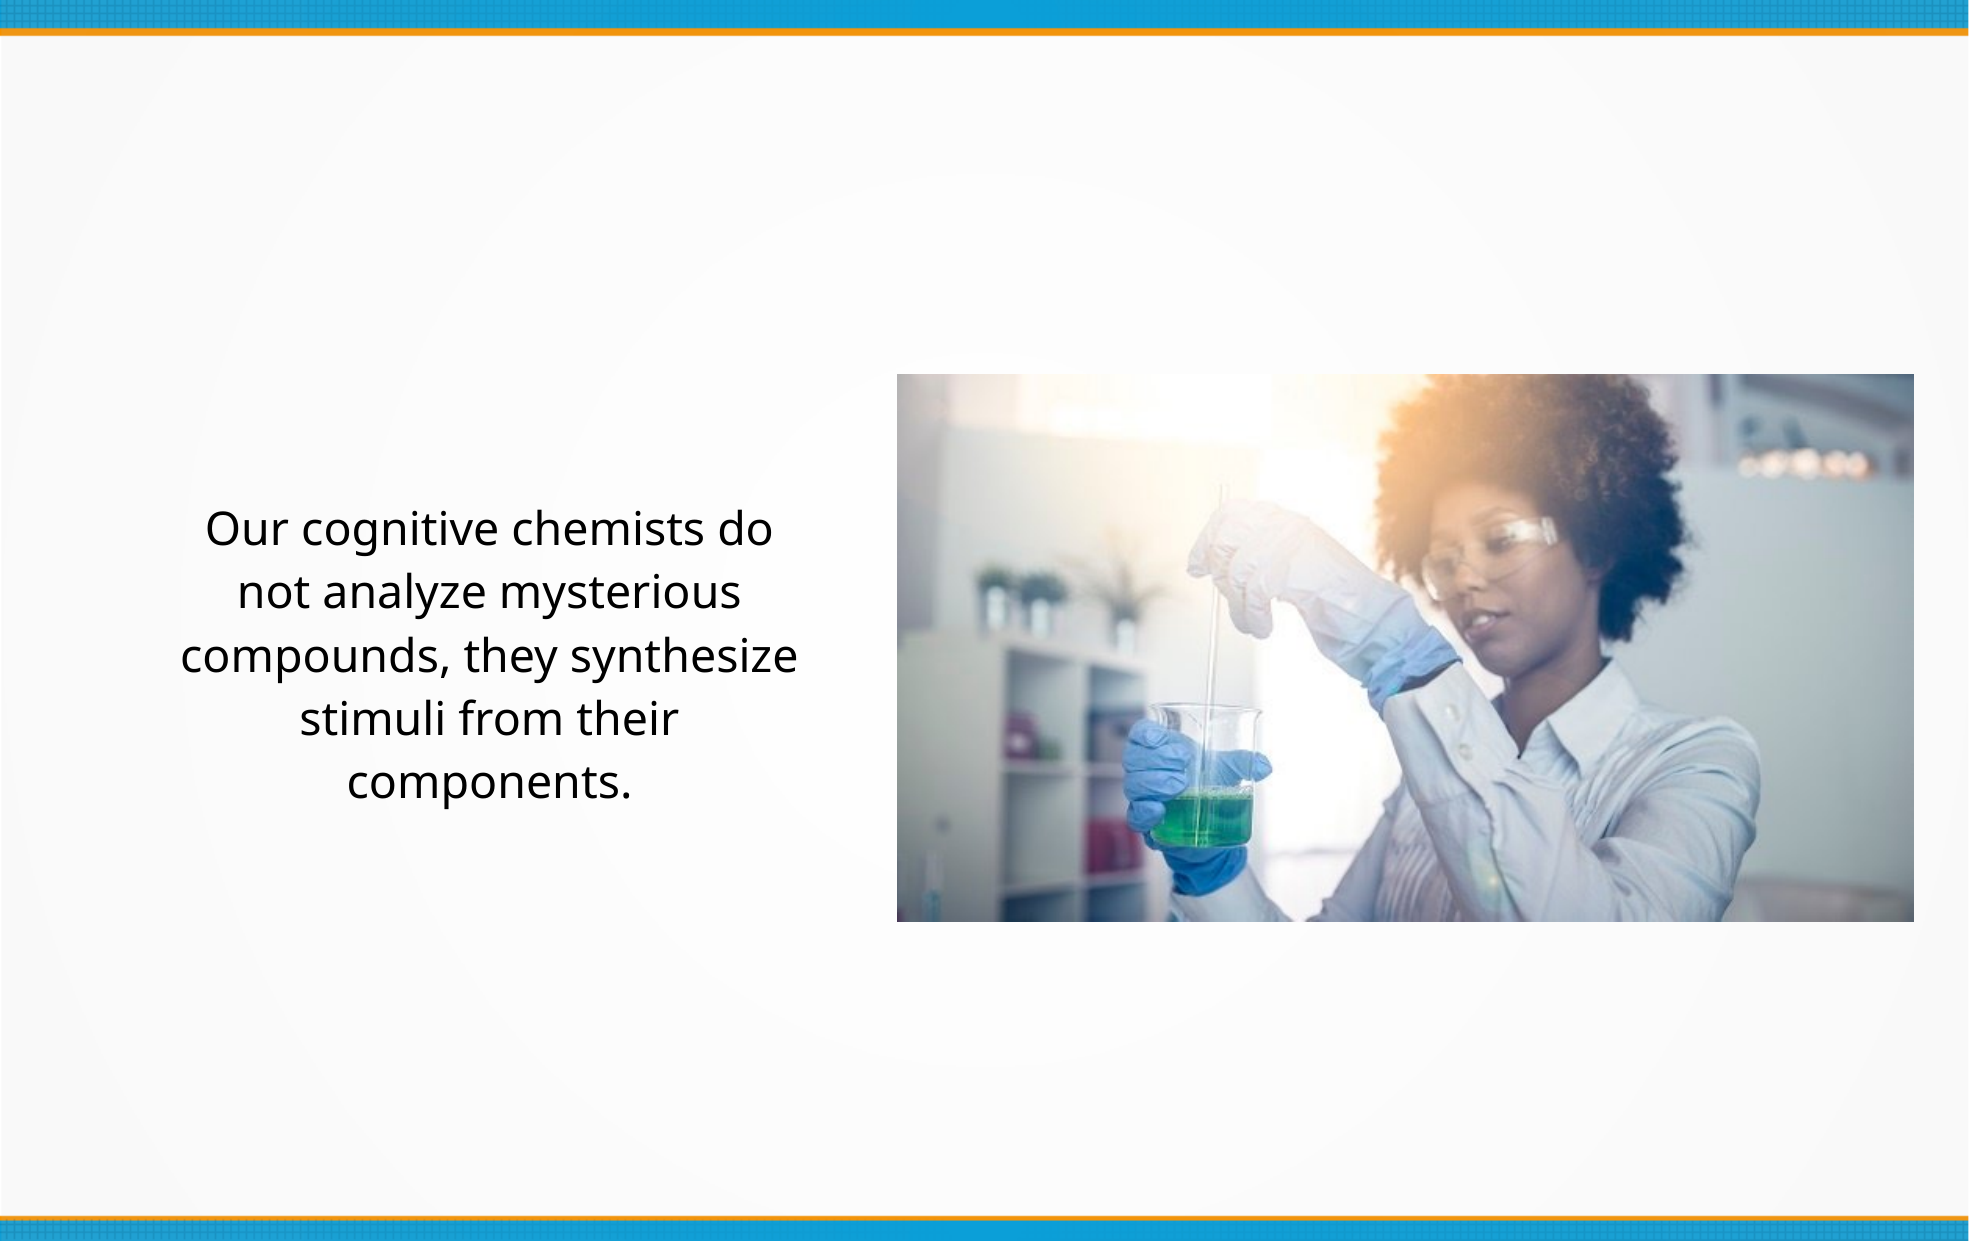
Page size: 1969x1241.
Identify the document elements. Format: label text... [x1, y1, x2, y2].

picture [0, 0, 1969, 1241]
list Our cognitive chemists do not analyze mysterious compounds, they synthesize stimuli from their components. [98, 496, 815, 815]
